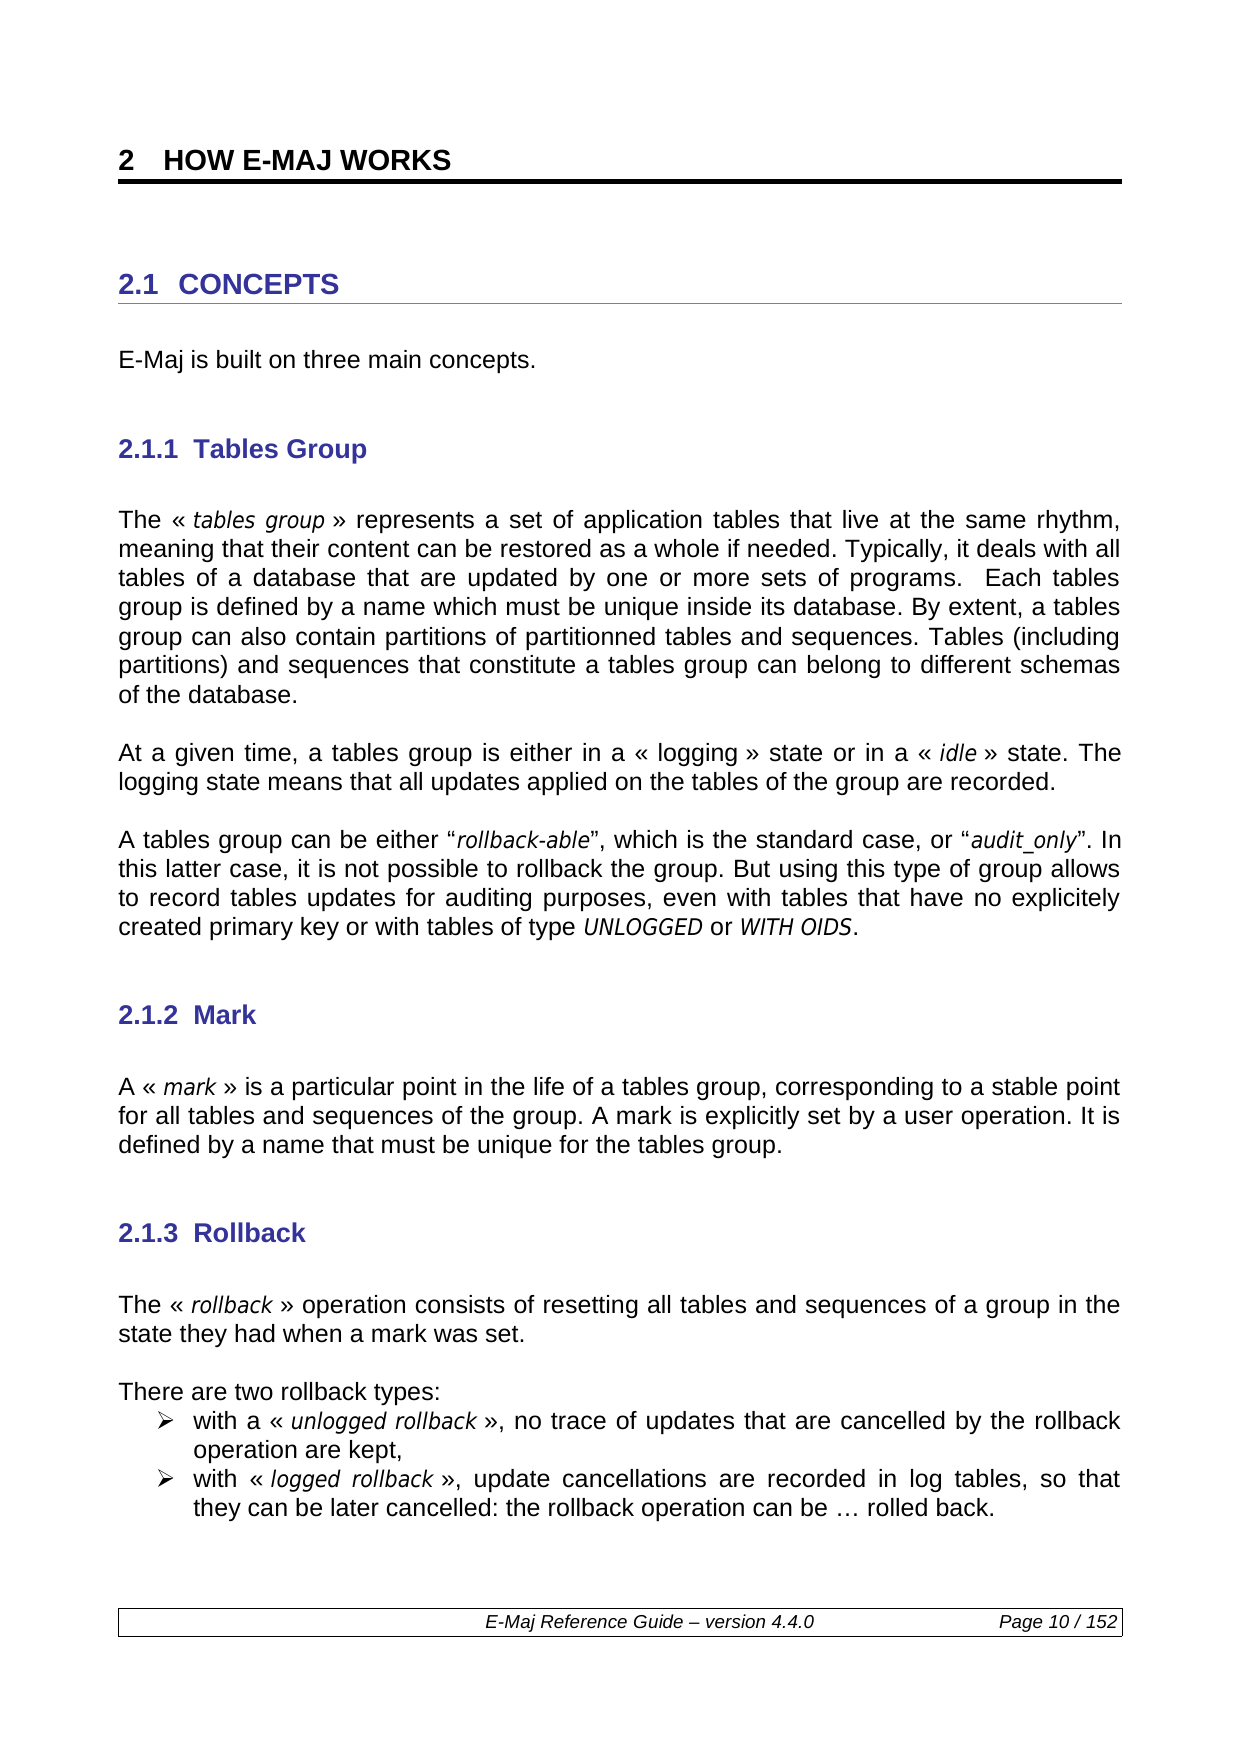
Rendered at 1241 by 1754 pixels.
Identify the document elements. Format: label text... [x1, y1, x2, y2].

text A « mark » is a particular point in the life of a tables group, corresponding to a stable point for all tables and sequences of the group. A mark is explicitly set by a user operation. It is defined by a name that must be unique for the tables group. [118, 1072, 1122, 1159]
text E-Maj is built on three main concepts. [118, 345, 1122, 374]
subtitle Rollback [118, 1217, 1122, 1248]
text At a given time, a tables group is either in a « logging » state or in a « idle » state. The logging state means that all updates applied on the tables of the group are recorded. [118, 738, 1122, 796]
subtitle Mark [118, 999, 1122, 1030]
subtitle Tables Group [118, 432, 1122, 463]
text There are two rollback types: [118, 1377, 1122, 1406]
text A tables group can be either “rollback-able”, which is the standard case, or “audit_only”. In this latter case, it is not possible to rollback the group. But using this type of group allows to record tables updates for auditing purposes, even with tables that have no explicitely created primary key or with tables of type UNLOGGED or WITH OIDS. [118, 825, 1122, 941]
subtitle How E-Maj works [118, 143, 1122, 179]
text The « rollback » operation consists of resetting all tables and sequences of a group in the state they had when a mark was set. [118, 1290, 1122, 1348]
list with « logged rollback », update cancellations are recorded in log tables, so that they can be later cancelled: the rollback operation can be … rolled back. [156, 1464, 1122, 1522]
subtitle Concepts [118, 267, 1122, 303]
list with a « unlogged rollback », no trace of updates that are cancelled by the rollback operation are kept, [156, 1406, 1122, 1464]
text The « tables group » represents a set of application tables that live at the same rhythm, meaning that their content can be restored as a whole if needed. Typically, it deals with all tables of a database that are updated by one or more sets of programs. Each tables group is defined by a name which must be unique inside its database. By extent, a tables group can also contain partitions of partitionned tables and sequences. Tables (including partitions) and sequences that constitute a tables group can belong to different schemas of the database. [118, 505, 1122, 708]
